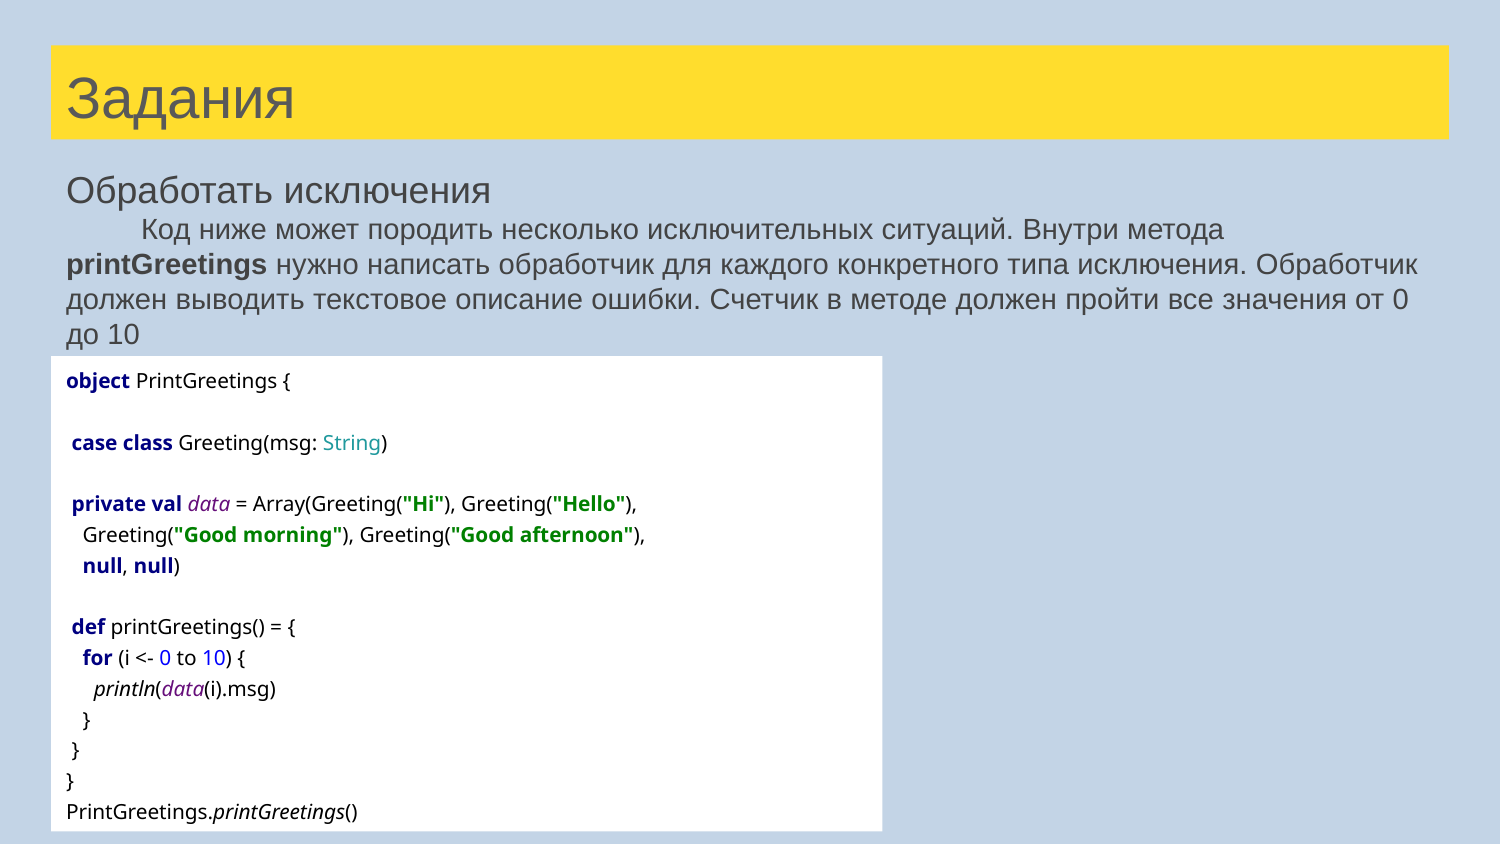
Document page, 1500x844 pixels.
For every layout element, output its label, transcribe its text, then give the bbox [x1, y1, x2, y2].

text_box Обработать исключения Код ниже может породить несколько исключительных ситуаций. Внутри метода printGreetings нужно написать обработчик для каждого конкретного типа исключения. Обработчик должен выводить текстовое описание ошибки. Счетчик в методе должен пройти все значения от 0 до 10 [51, 150, 1443, 345]
text_box object PrintGreetings { case class Greeting(msg: String) private val data = Array(Greeting("Hi"), Greeting("Hello"), Greeting("Good morning"), Greeting("Good afternoon"), null, null) def printGreetings() = { for (i <- 0 to 10) { println(data(i).msg) } } } PrintGreetings.printGreetings() [51, 356, 883, 832]
title Задания [51, 45, 1449, 140]
